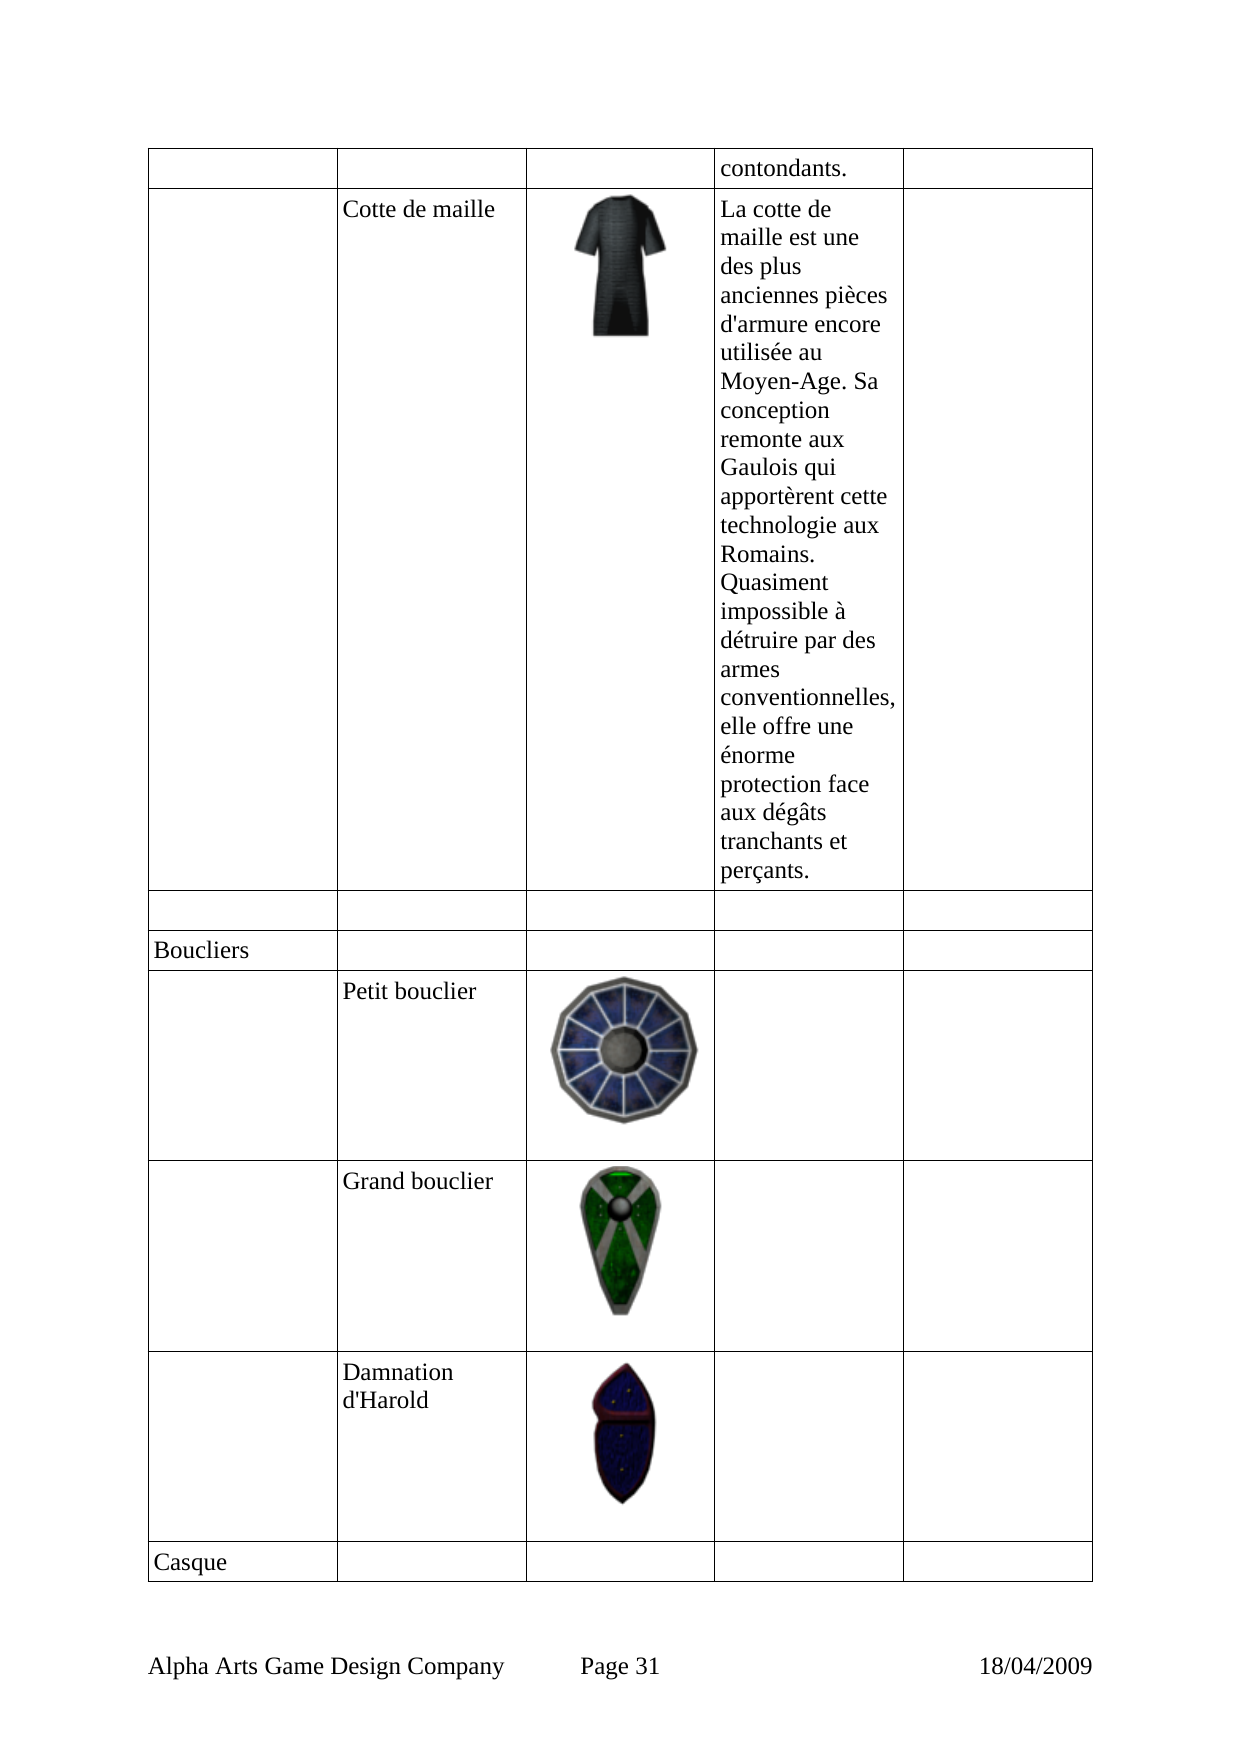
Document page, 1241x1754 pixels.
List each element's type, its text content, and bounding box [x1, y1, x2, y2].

picture [545, 1356, 696, 1507]
table_cell La cotte de maille est une des plus anciennes pièces d'armure encore utilisée au Moyen-Age. Sa conception remonte aux Gaulois qui apportèrent cette technologie aux Romains. Quasiment impossible à détruire par des armes conventionnelles, elle offre une énorme protection face aux dégâts tranchants et perçants. [715, 189, 903, 889]
table_cell [149, 1161, 337, 1351]
table_cell contondants. [715, 149, 903, 188]
table_cell [904, 149, 1092, 188]
table_cell [527, 891, 714, 930]
table_cell Casque [149, 1542, 337, 1581]
table_cell [338, 149, 526, 188]
table_cell [527, 1161, 714, 1351]
table_cell [149, 149, 337, 188]
table_cell [715, 891, 903, 930]
table_cell [715, 1161, 903, 1351]
table_cell Grand bouclier [338, 1161, 526, 1351]
table_cell [338, 1542, 526, 1581]
table_cell [149, 189, 337, 889]
table_cell Cotte de maille [338, 189, 526, 889]
table_cell [904, 1161, 1092, 1351]
table_cell [904, 891, 1092, 930]
picture [570, 193, 671, 344]
table_cell Petit bouclier [338, 971, 526, 1160]
table_cell [904, 1352, 1092, 1541]
table_cell [149, 891, 337, 930]
table_cell [527, 931, 714, 970]
table_cell [527, 1352, 714, 1541]
table_cell [527, 1542, 714, 1581]
table_cell Damnation d'Harold [338, 1352, 526, 1541]
table_cell [904, 971, 1092, 1160]
table_cell [904, 931, 1092, 970]
table_cell [715, 931, 903, 970]
table_cell [338, 891, 526, 930]
table_cell [904, 189, 1092, 889]
table_cell [149, 971, 337, 1160]
table_cell [527, 189, 714, 889]
picture [545, 1166, 696, 1317]
table_cell [149, 1352, 337, 1541]
picture [549, 976, 700, 1126]
table_cell [527, 149, 714, 188]
table_cell [527, 971, 714, 1160]
table_cell [904, 1542, 1092, 1581]
table_cell [715, 971, 903, 1160]
table_cell Boucliers [149, 931, 337, 970]
table_cell [715, 1542, 903, 1581]
table_cell [338, 931, 526, 970]
table_cell [715, 1352, 903, 1541]
